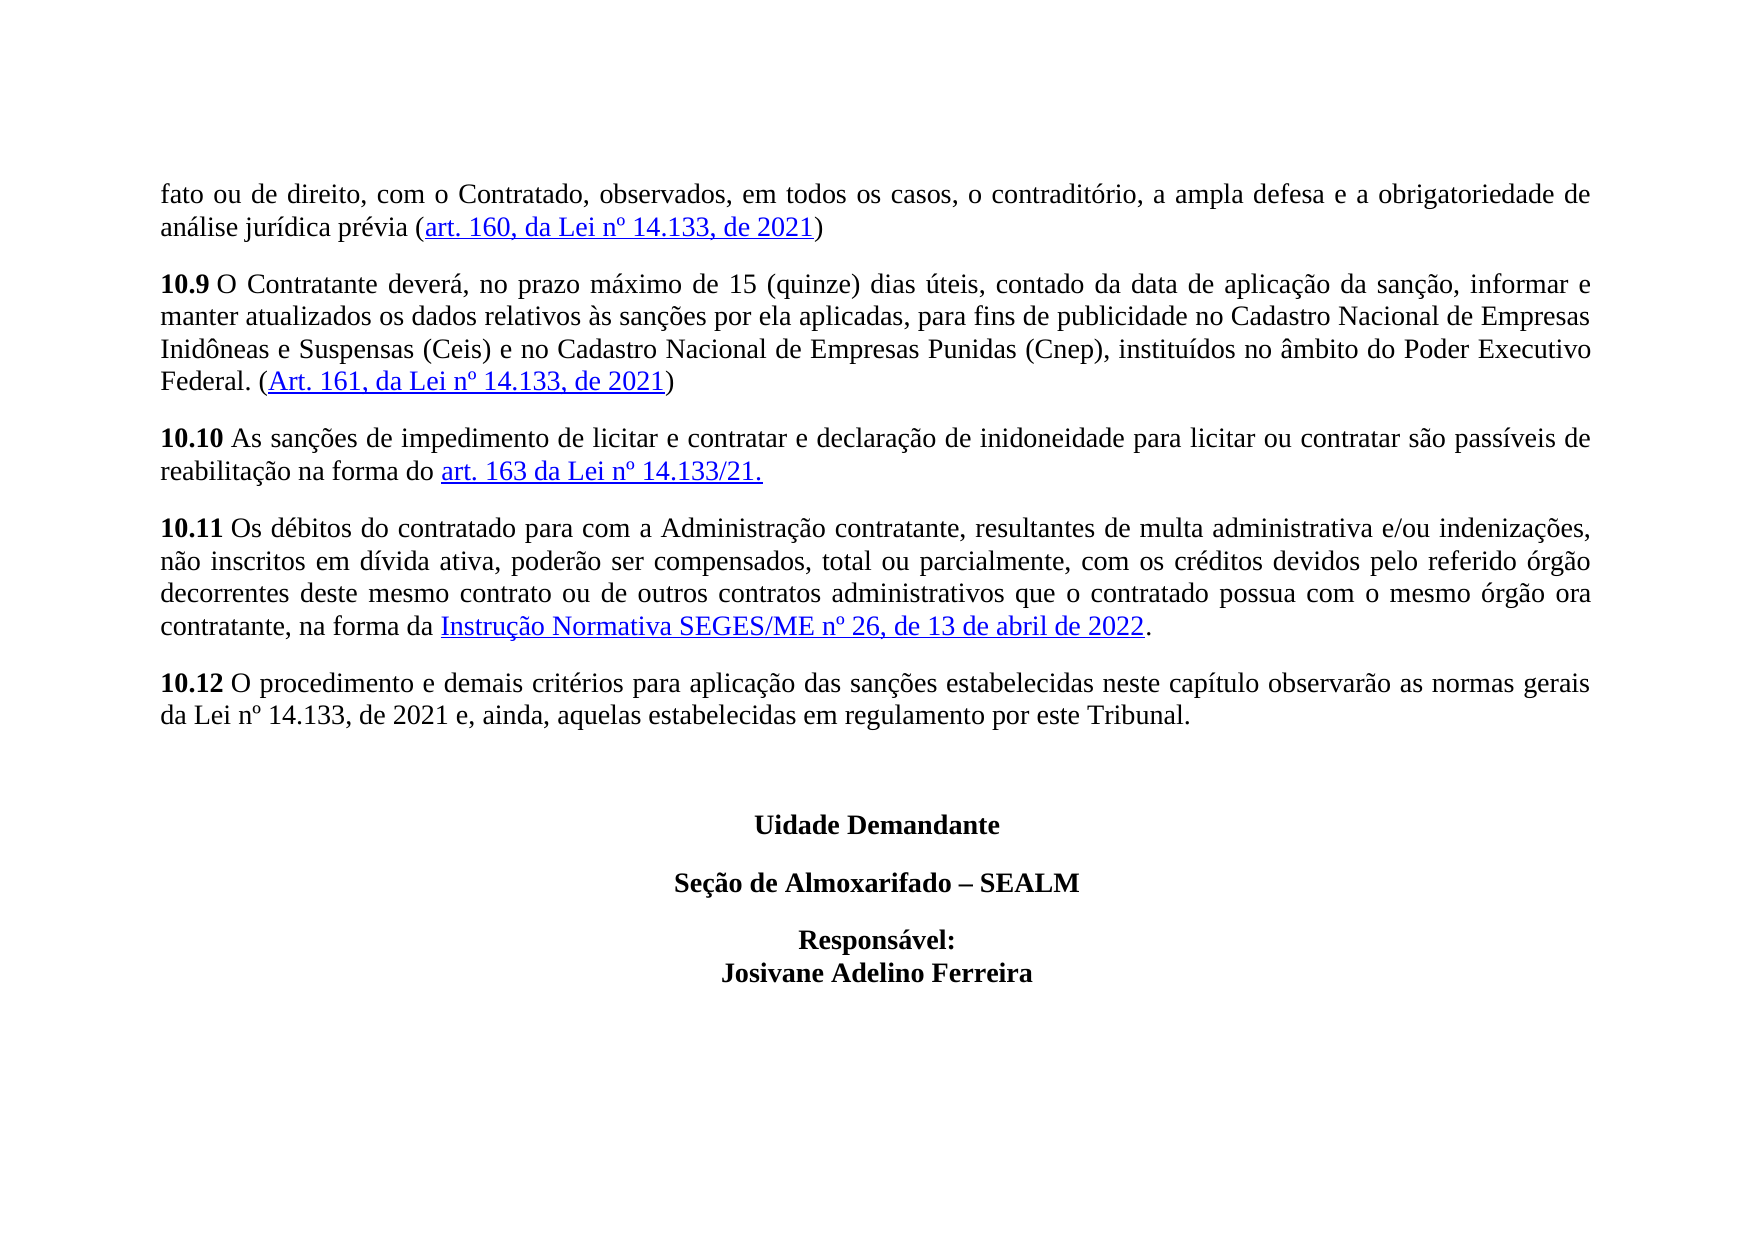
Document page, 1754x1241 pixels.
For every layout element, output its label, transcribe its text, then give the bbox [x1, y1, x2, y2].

text Responsável: Josivane Adelino Ferreira [160, 923, 1594, 988]
text Uidade Demandante [160, 808, 1594, 841]
text fato ou de direito, com o Contratado, observados, em todos os casos, o contraditório, a ampla defesa e a obrigatoriedade de análise jurídica prévia (art. 160, da Lei nº 14.133, de 2021) [160, 177, 1594, 242]
text 10.9 O Contratante deverá, no prazo máximo de 15 (quinze) dias úteis, contado da data de aplicação da sanção, informar e manter atualizados os dados relativos às sanções por ela aplicadas, para fins de publicidade no Cadastro Nacional de Empresas Inidôneas e Suspensas (Ceis) e no Cadastro Nacional de Empresas Punidas (Cnep), instituídos no âmbito do Poder Executivo Federal. (Art. 161, da Lei nº 14.133, de 2021) [160, 267, 1594, 397]
text 10.10 As sanções de impedimento de licitar e contratar e declaração de inidoneidade para licitar ou contratar são passíveis de reabilitação na forma do art. 163 da Lei nº 14.133/21. [160, 422, 1594, 486]
text 10.12 O procedimento e demais critérios para aplicação das sanções estabelecidas neste capítulo observarão as normas gerais da Lei nº 14.133, de 2021 e, ainda, aquelas estabelecidas em regulamento por este Tribunal. [160, 666, 1594, 731]
text Seção de Almoxarifado – SEALM [160, 866, 1594, 898]
text 10.11 Os débitos do contratado para com a Administração contratante, resultantes de multa administrativa e/ou indenizações, não inscritos em dívida ativa, poderão ser compensados, total ou parcialmente, com os créditos devidos pelo referido órgão decorrentes deste mesmo contrato ou de outros contratos administrativos que o contratado possua com o mesmo órgão ora contratante, na forma da Instrução Normativa SEGES/ME nº 26, de 13 de abril de 2022. [160, 511, 1594, 641]
